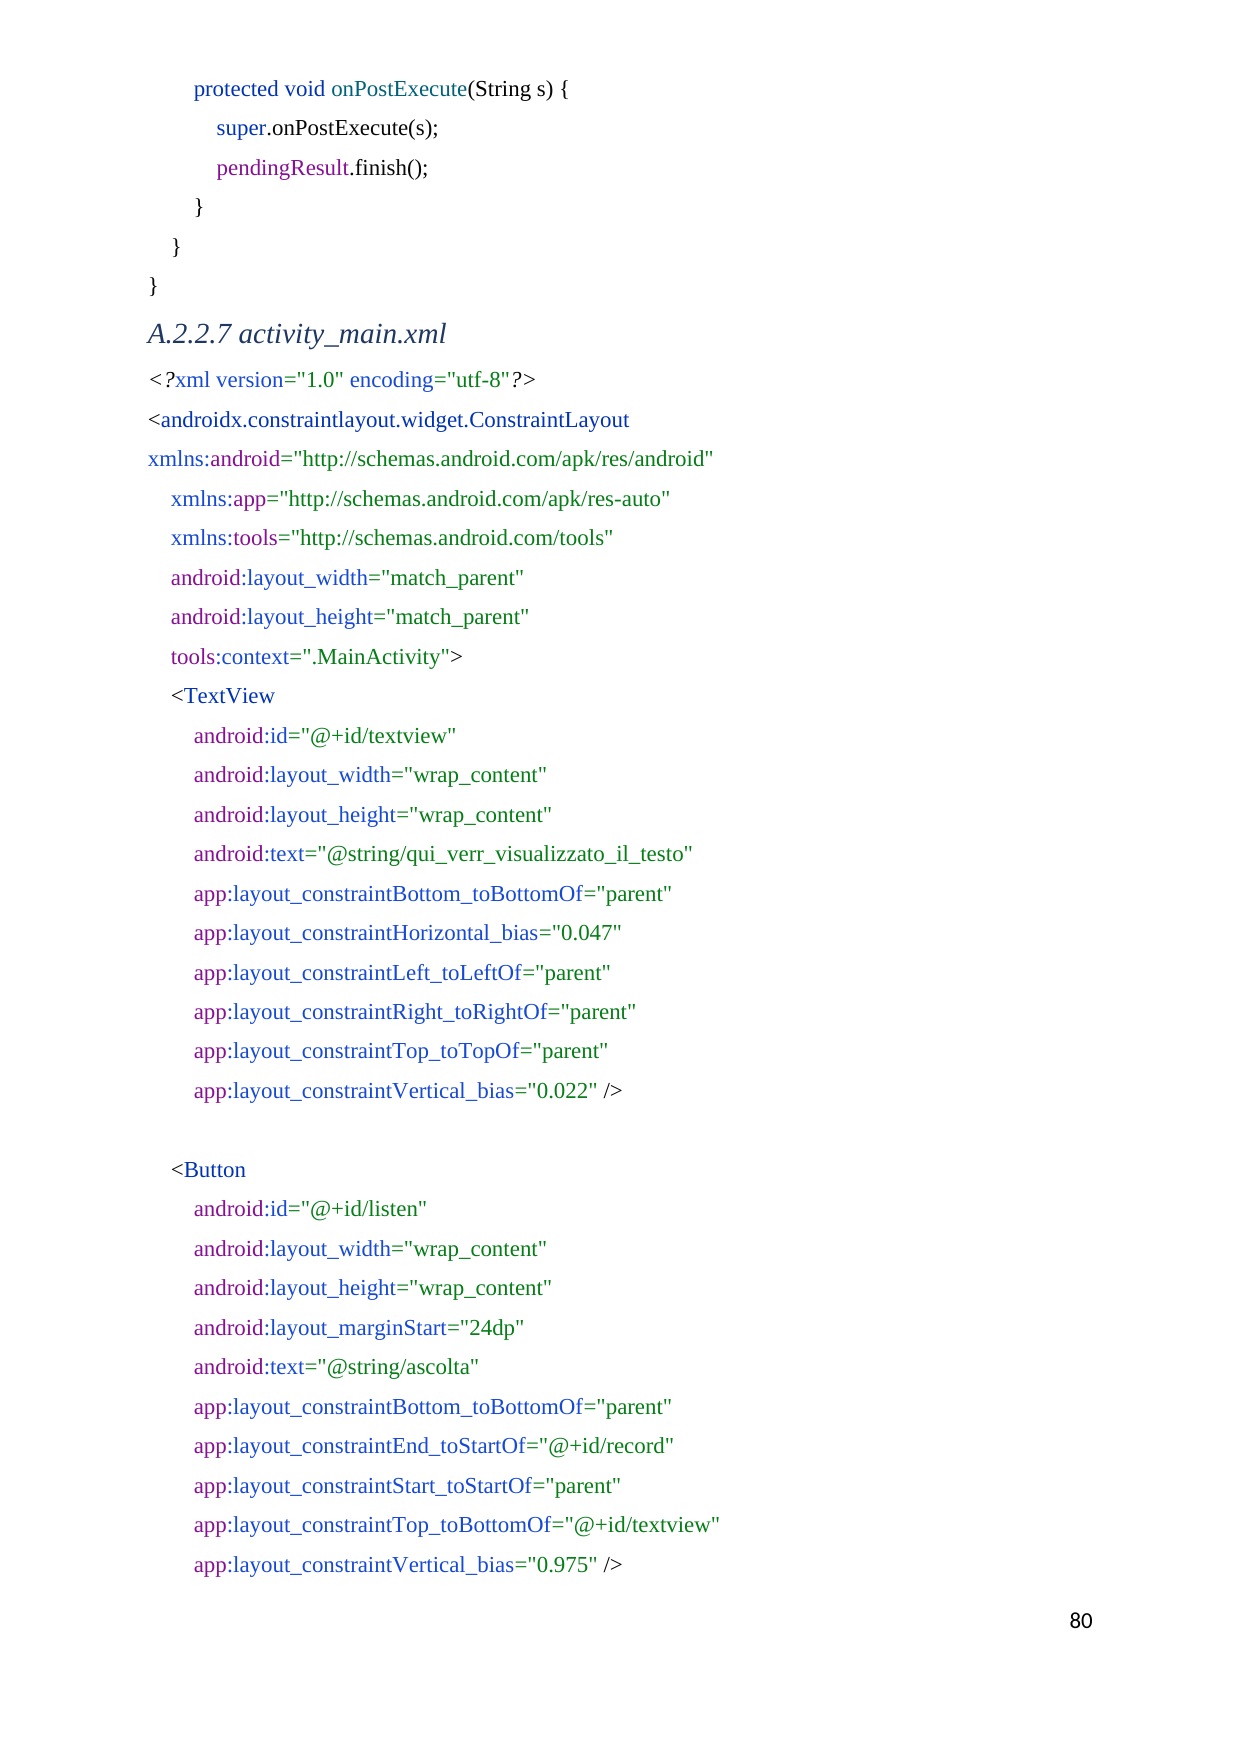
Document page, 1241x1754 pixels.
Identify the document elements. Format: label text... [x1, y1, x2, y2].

text <?xml version="1.0" encoding="utf-8"?> <androidx.constraintlayout.widget.ConstraintLayout xmlns:android="http://schemas.android.com/apk/res/android" xmlns:app="http://schemas.android.com/apk/res-auto" xmlns:tools="http://schemas.android.com/tools" android:layout_width="match_parent" android:layout_height="match_parent" tools:context=".MainActivity"> <TextView android:id="@+id/textview" android:layout_width="wrap_content" android:layout_height="wrap_content" android:text="@string/qui_verr_visualizzato_il_testo" app:layout_constraintBottom_toBottomOf="parent" app:layout_constraintHorizontal_bias="0.047" app:layout_constraintLeft_toLeftOf="parent" app:layout_constraintRight_toRightOf="parent" app:layout_constraintTop_toTopOf="parent" app:layout_constraintVertical_bias="0.022" /> <Button android:id="@+id/listen" android:layout_width="wrap_content" android:layout_height="wrap_content" android:layout_marginStart="24dp" android:text="@string/ascolta" app:layout_constraintBottom_toBottomOf="parent" app:layout_constraintEnd_toStartOf="@+id/record" app:layout_constraintStart_toStartOf="parent" app:layout_constraintTop_toBottomOf="@+id/textview" app:layout_constraintVertical_bias="0.975" /> [148, 366, 1092, 1577]
subtitle A.2.2.7 activity_main.xml [148, 316, 1092, 349]
text protected void onPostExecute(String s) { super.onPostExecute(s); pendingResult.finish(); } } } [148, 75, 1092, 299]
